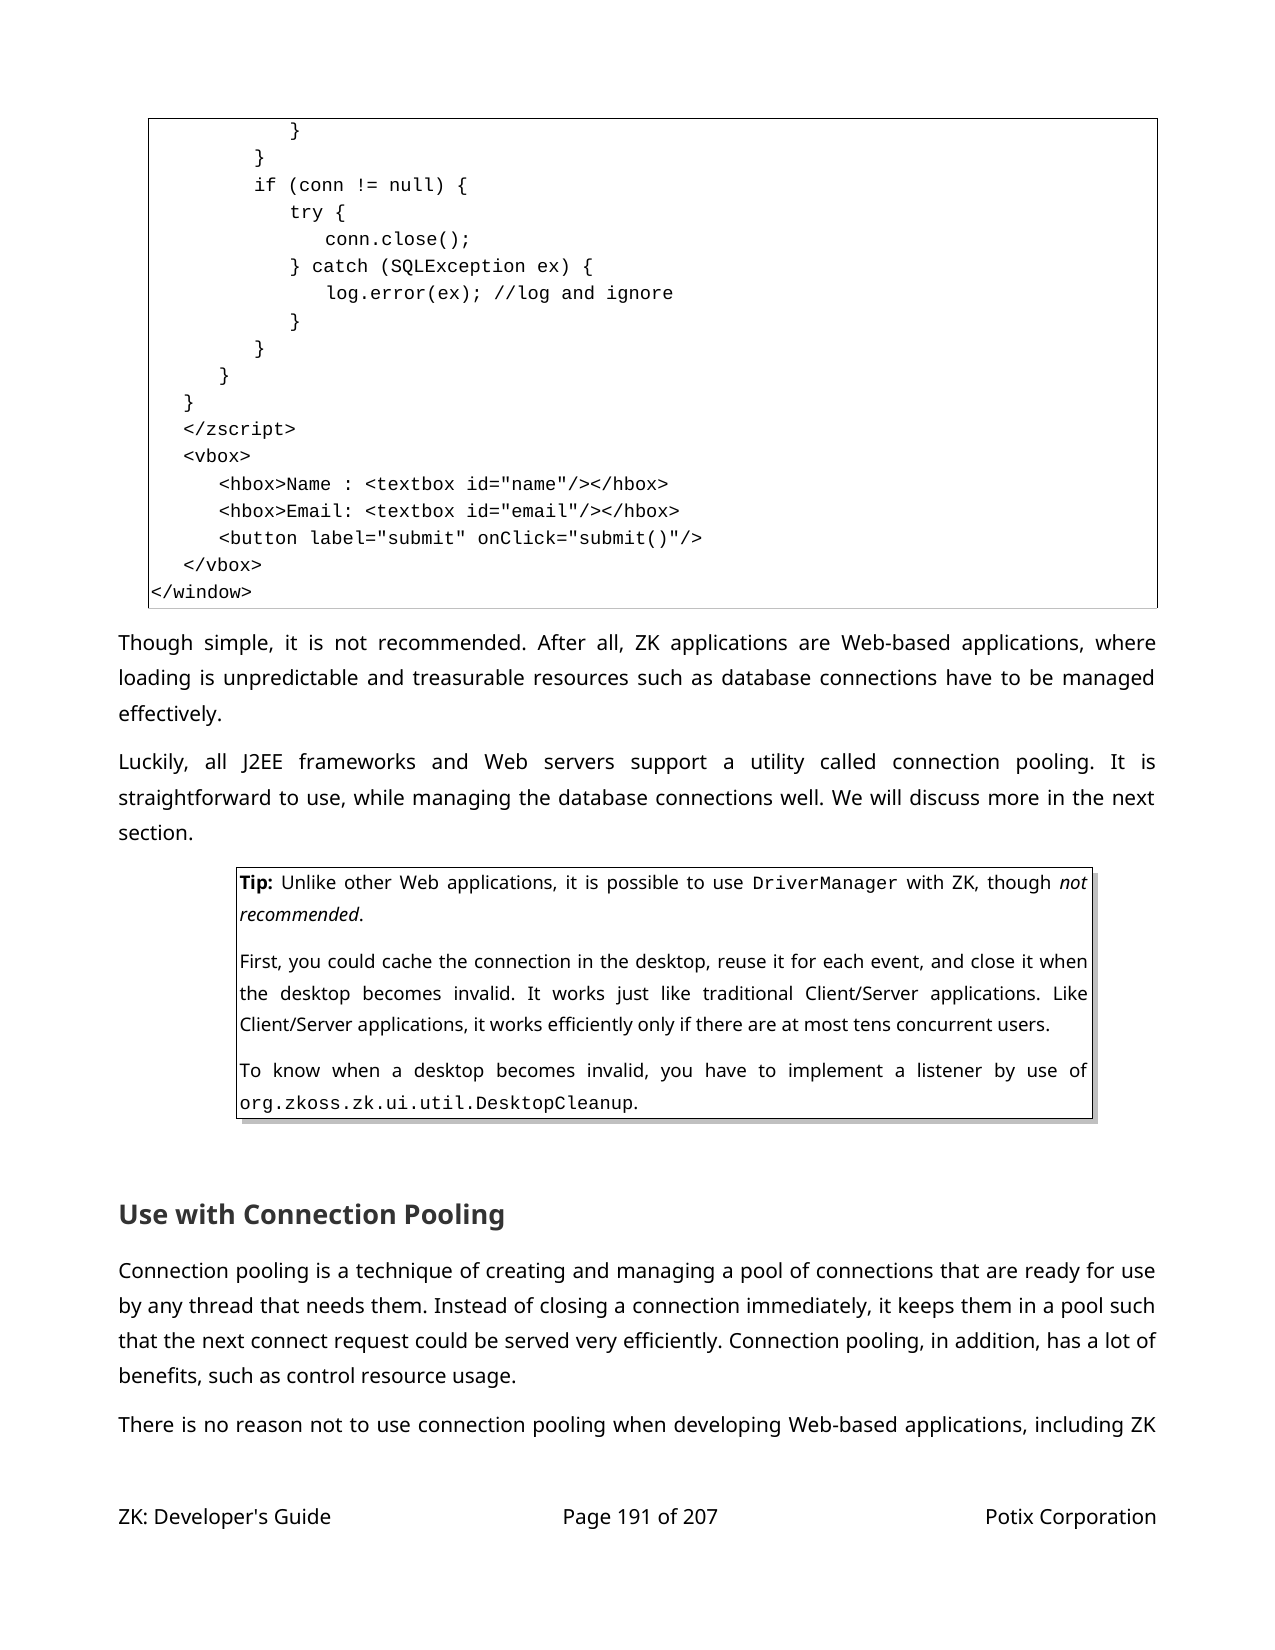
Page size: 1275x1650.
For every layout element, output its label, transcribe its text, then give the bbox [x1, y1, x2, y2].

text } [149, 363, 1157, 387]
text There is no reason not to use connection pooling when developing Web-based applications, including ZK [118, 1410, 1157, 1438]
text </vbox> [149, 553, 1157, 577]
text try { [149, 200, 1157, 224]
text Tip: Unlike other Web applications, it is possible to use DriverManager with ZK, though not recommended. [237, 868, 1092, 927]
text </window> [149, 580, 1157, 608]
text } [149, 336, 1157, 360]
text if (conn != null) { [149, 172, 1157, 197]
text First, you could cache the connection in the desktop, reuse it for each event, and close it when the desktop becomes invalid. It works just like traditional Client/Server applications. Like Client/Server applications, it works efficiently only if there are at most tens concurrent users. [237, 945, 1092, 1037]
text Though simple, it is not recommended. After all, ZK applications are Web-based applications, where loading is unpredictable and treasurable resources such as database connections have to be managed effectively. [118, 628, 1157, 727]
text } [149, 390, 1157, 414]
text Connection pooling is a technique of creating and managing a pool of connections that are ready for use by any thread that needs them. Instead of closing a connection immediately, it keeps them in a pool such that the next connect request could be served very efficiently. Connection pooling, in addition, has a lot of benefits, such as control resource usage. [118, 1256, 1157, 1389]
text <hbox>Name : <textbox id="name"/></hbox> [149, 472, 1157, 496]
text Luckily, all J2EE frameworks and Web servers support a utility called connection pooling. It is straightforward to use, while managing the database connections well. We will discuss more in the next section. [118, 747, 1157, 846]
text } [149, 145, 1157, 169]
text <button label="submit" onClick="submit()"/> [149, 526, 1157, 550]
text </zscript> [149, 417, 1157, 441]
text <hbox>Email: <textbox id="email"/></hbox> [149, 499, 1157, 523]
text } [149, 308, 1157, 333]
subtitle Use with Connection Pooling [118, 1195, 1157, 1232]
text } catch (SQLException ex) { [149, 254, 1157, 278]
text conn.close(); [149, 227, 1157, 251]
text log.error(ex); //log and ignore [149, 281, 1157, 306]
text To know when a desktop becomes invalid, you have to implement a listener by use of org.zkoss.zk.ui.util.DesktopCleanup. [237, 1055, 1092, 1118]
text } [149, 119, 1157, 142]
text <vbox> [149, 444, 1157, 469]
